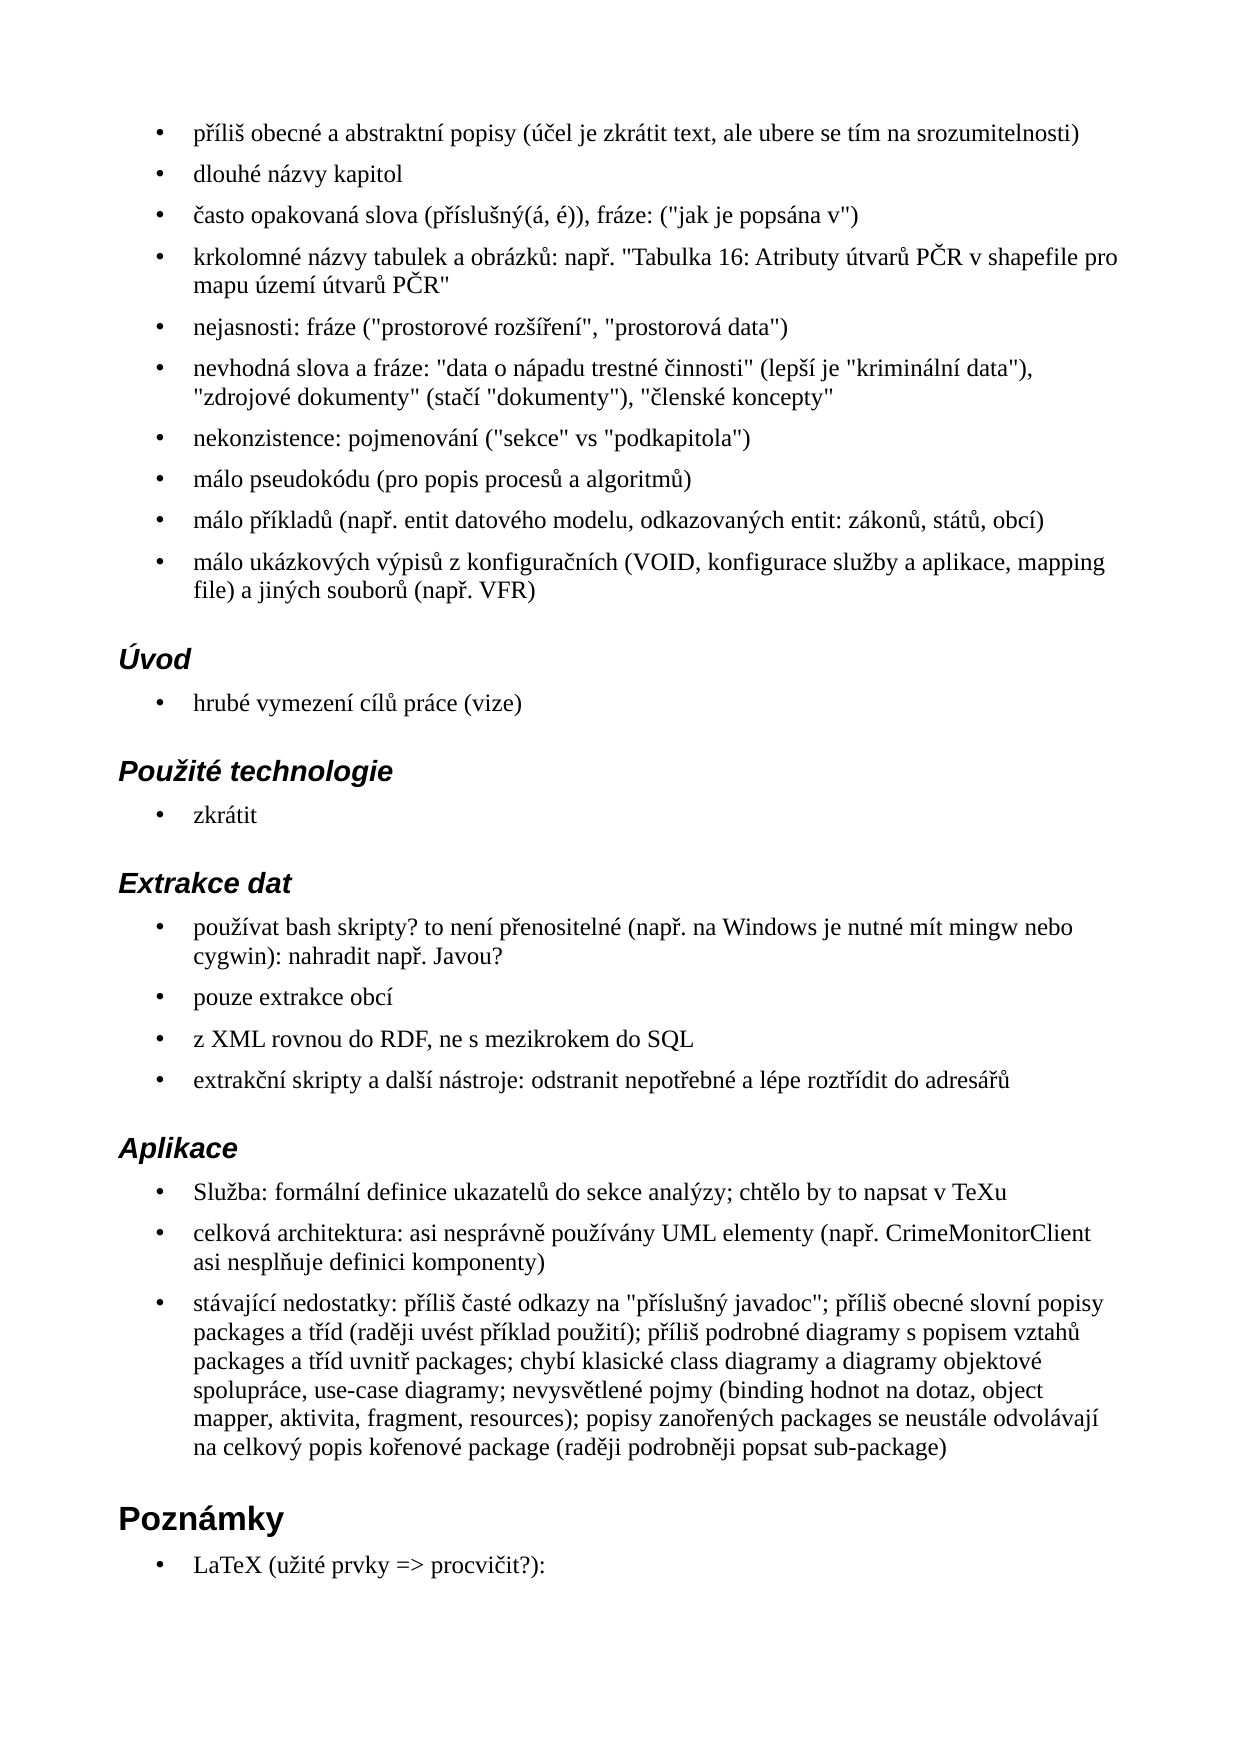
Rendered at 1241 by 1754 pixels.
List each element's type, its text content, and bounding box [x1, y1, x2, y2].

list celková architektura: asi nesprávně používány UML elementy (např. CrimeMonitorClient asi nesplňuje definici komponenty) [156, 1218, 1122, 1276]
list z XML rovnou do RDF, ne s mezikrokem do SQL [156, 1024, 1122, 1052]
list pouze extrakce obcí [156, 982, 1122, 1011]
subtitle Extrakce dat [118, 866, 1122, 900]
list příliš obecné a abstraktní popisy (účel je zkrátit text, ale ubere se tím na srozumitelnosti) [156, 118, 1122, 147]
list stávající nedostatky: příliš časté odkazy na "příslušný javadoc"; příliš obecné slovní popisy packages a tříd (raději uvést příklad použití); příliš podrobné diagramy s popisem vztahů packages a tříd uvnitř packages; chybí klasické class diagramy a diagramy objektové spolupráce, use-case diagramy; nevysvětlené pojmy (binding hodnot na dotaz, object mapper, aktivita, fragment, resources); popisy zanořených packages se neustále odvolávají na celkový popis kořenové package (raději podrobněji popsat sub-package) [156, 1288, 1122, 1461]
list hrubé vymezení cílů práce (vize) [156, 688, 1122, 717]
list často opakovaná slova (příslušný(á, é)), fráze: ("jak je popsána v") [156, 201, 1122, 229]
list zkrátit [156, 800, 1122, 829]
list málo ukázkových výpisů z konfiguračních (VOID, konfigurace služby a aplikace, mapping file) a jiných souborů (např. VFR) [156, 547, 1122, 604]
subtitle Poznámky [118, 1498, 1122, 1537]
list nevhodná slova a fráze: "data o nápadu trestné činnosti" (lepší je "kriminální data"), "zdrojové dokumenty" (stačí "dokumenty"), "členské koncepty" [156, 353, 1122, 411]
list Služba: formální definice ukazatelů do sekce analýzy; chtělo by to napsat v TeXu [156, 1177, 1122, 1206]
list dlouhé názvy kapitol [156, 159, 1122, 188]
list krkolomné názvy tabulek a obrázků: např. "Tabulka 16: Atributy útvarů PČR v shapefile pro mapu území útvarů PČR" [156, 242, 1122, 299]
subtitle Úvod [118, 642, 1122, 675]
subtitle Aplikace [118, 1131, 1122, 1165]
list nekonzistence: pojmenování ("sekce" vs "podkapitola") [156, 423, 1122, 452]
subtitle Použité technologie [118, 754, 1122, 788]
list nejasnosti: fráze ("prostorové rozšíření", "prostorová data") [156, 312, 1122, 341]
list LaTeX (užité prvky => procvičit?): [156, 1550, 1122, 1578]
list málo pseudokódu (pro popis procesů a algoritmů) [156, 464, 1122, 493]
list používat bash skripty? to není přenositelné (např. na Windows je nutné mít mingw nebo cygwin): nahradit např. Javou? [156, 912, 1122, 970]
list extrakční skripty a další nástroje: odstranit nepotřebné a lépe roztřídit do adresářů [156, 1065, 1122, 1094]
list málo příkladů (např. entit datového modelu, odkazovaných entit: zákonů, států, obcí) [156, 506, 1122, 534]
